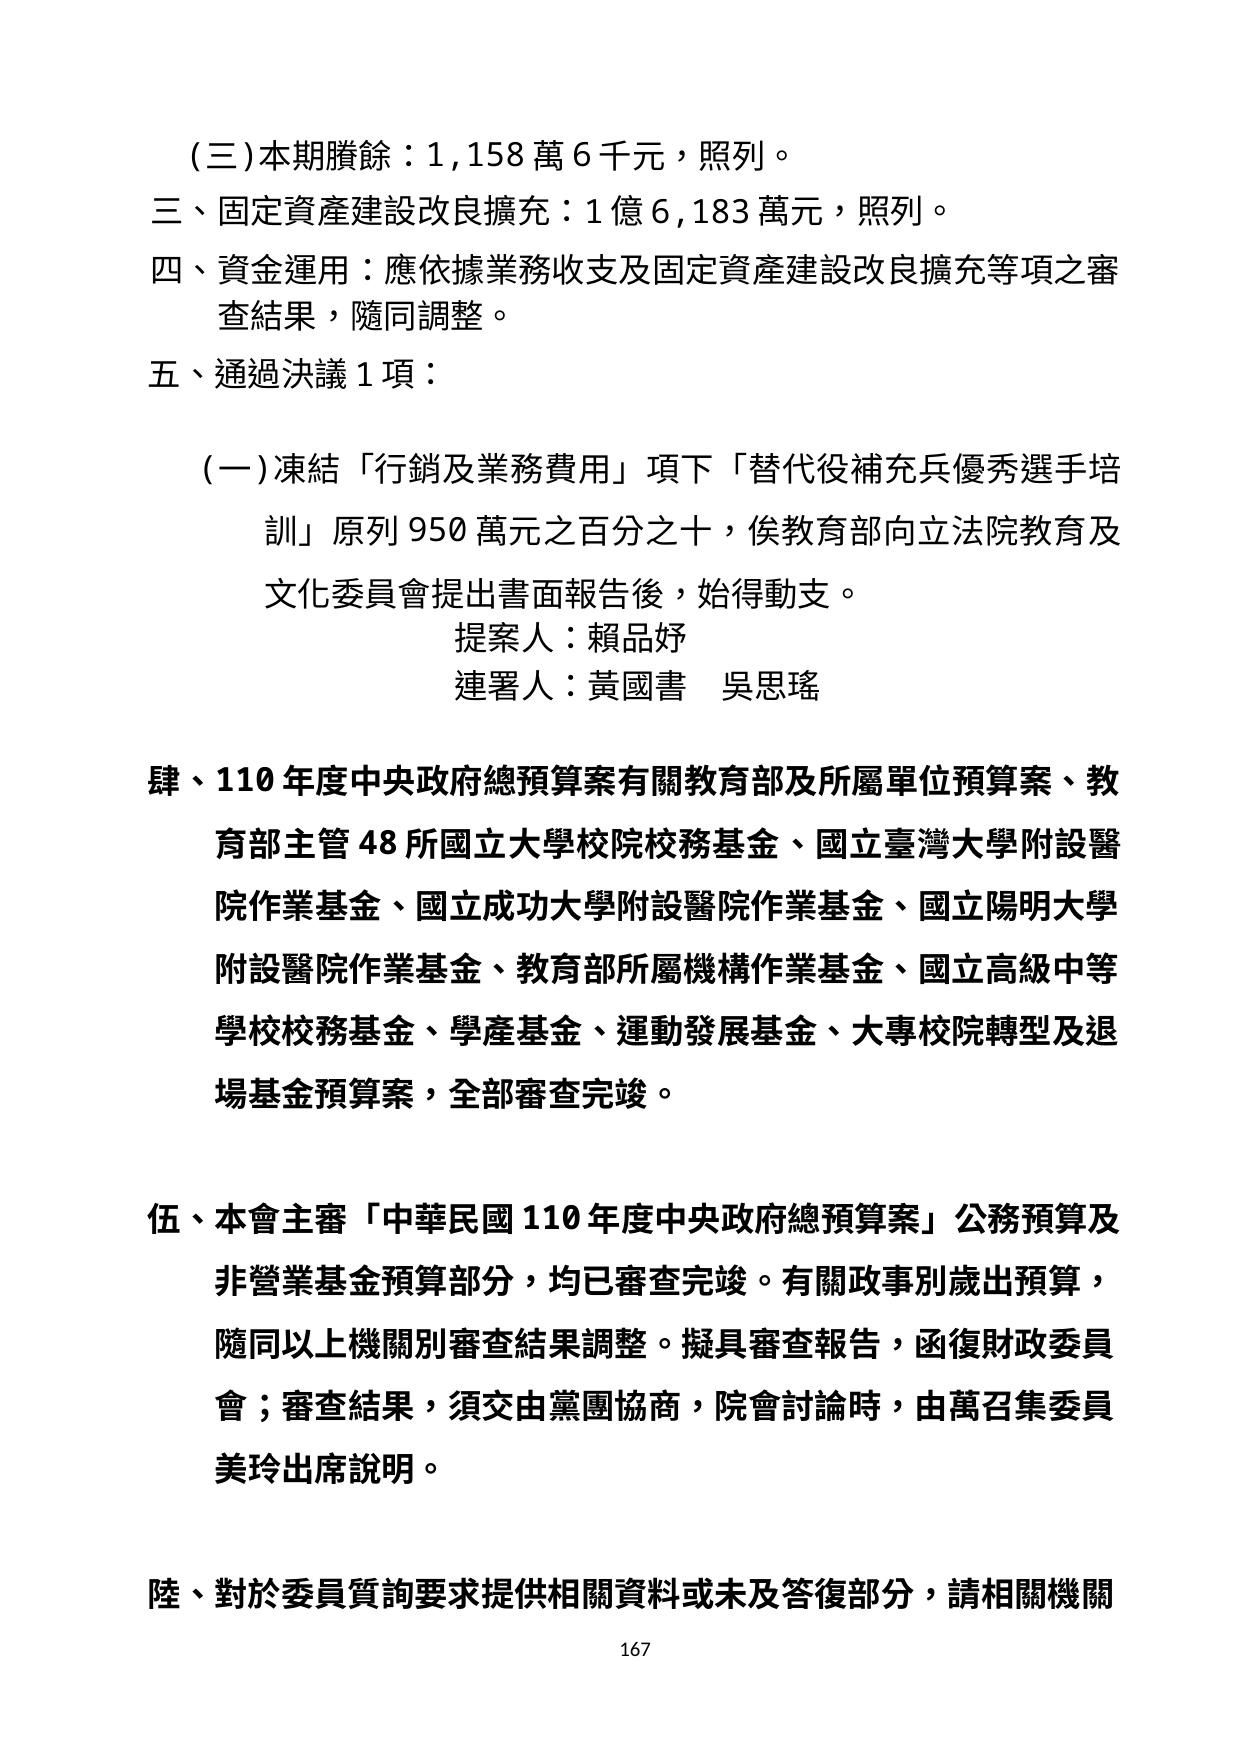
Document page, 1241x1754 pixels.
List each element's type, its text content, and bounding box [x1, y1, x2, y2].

text 伍、本會主審「中華民國110年度中央政府總預算案」公務預算及非營業基金預算部分，均已審查完竣。有關政事別歲出預算，隨同以上機關別審查結果調整。擬具審查報告，函復財政委員會；審查結果，須交由黨團協商，院會討論時，由萬召集委員美玲出席說明。 [148, 1175, 1122, 1487]
text 連署人：黃國書 吳思瑤 [148, 660, 1122, 708]
text 肆、110年度中央政府總預算案有關教育部及所屬單位預算案、教育部主管48所國立大學校院校務基金、國立臺灣大學附設醫院作業基金、國立成功大學附設醫院作業基金、國立陽明大學附設醫院作業基金、教育部所屬機構作業基金、國立高級中等學校校務基金、學產基金、運動發展基金、大專校院轉型及退場基金預算案，全部審查完竣。 [148, 737, 1122, 1112]
text (一)凍結「行銷及業務費用」項下「替代役補充兵優秀選手培訓」原列950萬元之百分之十，俟教育部向立法院教育及文化委員會提出書面報告後，始得動支。 [198, 425, 1122, 612]
text (三)本期賸餘：1,158萬6千元，照列。 [185, 112, 1122, 175]
text 五、通過決議1項： [148, 350, 1122, 396]
text 四、資金運用：應依據業務收支及固定資產建設改良擴充等項之審查結果，隨同調整。 [150, 246, 1122, 337]
text 三、固定資產建設改良擴充：1億6,183萬元，照列。 [150, 187, 1122, 233]
text 提案人：賴品妤 [148, 612, 1122, 660]
text 陸、對於委員質詢要求提供相關資料或未及答復部分，請相關機關 [148, 1550, 1122, 1612]
